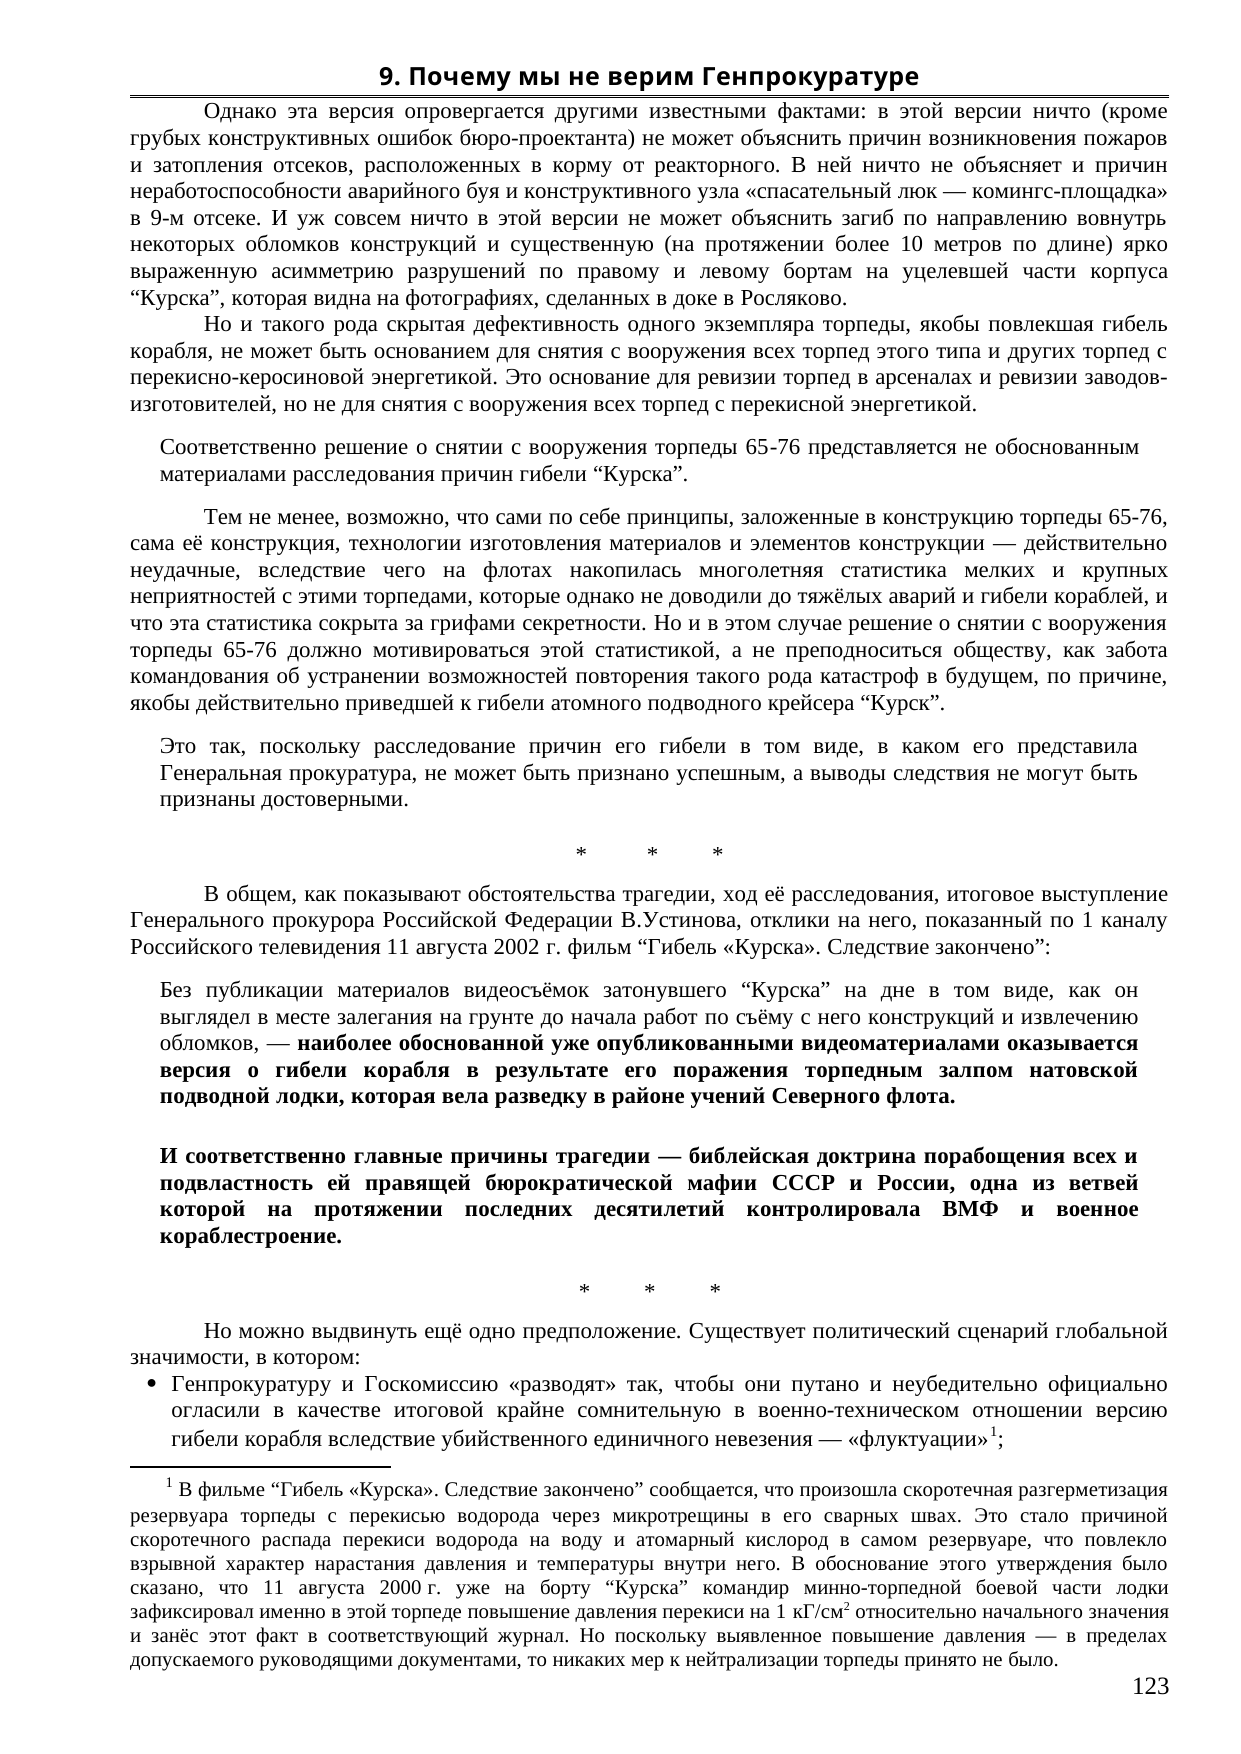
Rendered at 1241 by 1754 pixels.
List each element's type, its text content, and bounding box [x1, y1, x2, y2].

text Без публикации материалов видеосъёмок затонувшего “Курска” на дне в том виде, как он выглядел в месте залегания на грунте до начала работ по съёму с него конструкций и извлечению обломков, — наиболее обоснованной уже опубликованными видеоматериалами оказывается версия о гибели корабля в результате его поражения торпедным залпом натовской подводной лодки, которая вела разведку в районе учений Северного флота. [159, 976, 1140, 1109]
text Но и такого рода скрытая дефективность одного экземпляра торпеды, якобы повлекшая гибель корабля, не может быть основанием для снятия с вооружения всех торпед этого типа и других торпед с перекисно-керосиновой энергетикой. Это основание для ревизии торпед в арсеналах и ревизии заводов-изготовителей, но не для снятия с вооружения всех торпед с перекисной энергетикой. [130, 310, 1169, 416]
text * * * [130, 841, 1169, 867]
text Но можно выдвинуть ещё одно предположение. Существует политический сценарий глобальной значимости, в котором: [130, 1317, 1169, 1370]
text Это так, поскольку расследование причин его гибели в том виде, в каком его представила Генеральная прокуратура, не может быть признано успешным, а выводы следствия не могут быть признаны достоверными. [159, 732, 1140, 811]
text И соответственно главные причины трагедии — библейская доктрина порабощения всех и подвластность ей правящей бюрократической мафии СССР и России, одна из ветвей которой на протяжении последних десятилетий контролировала ВМФ и военное кораблестроение. [159, 1142, 1140, 1248]
list Генпрокуратуру и Госкомиссию «разводят» так, чтобы они путано и неубедительно официально огласили в качестве итоговой крайне сомнительную в военно-техническом отношении версию гибели корабля вследствие убийственного единичного невезения — «флуктуации»; [148, 1370, 1169, 1452]
text Однако эта версия опровергается другими известными фактами: в этой версии ничто (кроме грубых конструктивных ошибок бюро-проектанта) не может объяснить причин возникновения пожаров и затопления отсеков, расположенных в корму от реакторного. В ней ничто не объясняет и причин неработоспособности аварийного буя и конструктивного узла «спасательный люк — комингс-площадка» в 9‑м отсеке. И уж совсем ничто в этой версии не может объяснить загиб по направлению вовнутрь некоторых обломков конструкций и существенную (на протяжении более 10 метров по длине) ярко выраженную асимметрию разрушений по правому и левому бортам на уцелевшей части корпуса “Курска”, которая видна на фотографиях, сделанных в доке в Росляково. [130, 98, 1169, 310]
text * * * [130, 1278, 1169, 1304]
list В фильме “Гибель «Курска». Следствие закончено” сообщается, что произошла скоротечная разгерметизация резервуара торпеды с перекисью водорода через микротрещины в его сварных швах. Это стало причиной скоротечного распада перекиси водорода на воду и атомарный кислород в самом резервуаре, что повлекло взрывной характер нарастания давления и температуры внутри него. В обоснование этого утверждения было сказано, что 11 августа 2000 г. уже на борту “Курска” командир минно-торпедной боевой части лодки зафиксировал именно в этой торпеде повышение давления перекиси на 1 кГ/см2 относительно начального значения и занёс этот факт в соответствующий журнал. Но поскольку выявленное повышение давления — в пределах допускаемого руководящими документами, то никаких мер к нейтрализации торпеды принято не было. [130, 1473, 1169, 1671]
text В общем, как показывают обстоятельства трагедии, ход её расследования, итоговое выступление Генерального прокурора Российской Федерации В.Устинова, отклики на него, показанный по 1 каналу Российского телевидения 11 августа 2002 г. фильм “Гибель «Курска». Следствие закончено”: [130, 880, 1169, 959]
text Тем не менее, возможно, что сами по себе принципы, заложенные в конструкцию торпеды 65-76, сама её конструкция, технологии изготовления материалов и элементов конструкции — действительно неудачные, вследствие чего на флотах накопилась многолетняя статистика мелких и крупных неприятностей с этими торпедами, которые однако не доводили до тяжёлых аварий и гибели кораблей, и что эта статистика сокрыта за грифами секретности. Но и в этом случае решение о снятии с вооружения торпеды 65-76 должно мотивироваться этой статистикой, а не преподноситься обществу, как забота командования об устранении возможностей повторения такого рода катастроф в будущем, по причине, якобы действительно приведшей к гибели атомного подводного крейсера “Курск”. [130, 503, 1169, 715]
text Соответственно решение о снятии с вооружения торпеды 65‑76 представляется не обоснованным материалами расследования причин гибели “Курска”. [159, 433, 1140, 486]
